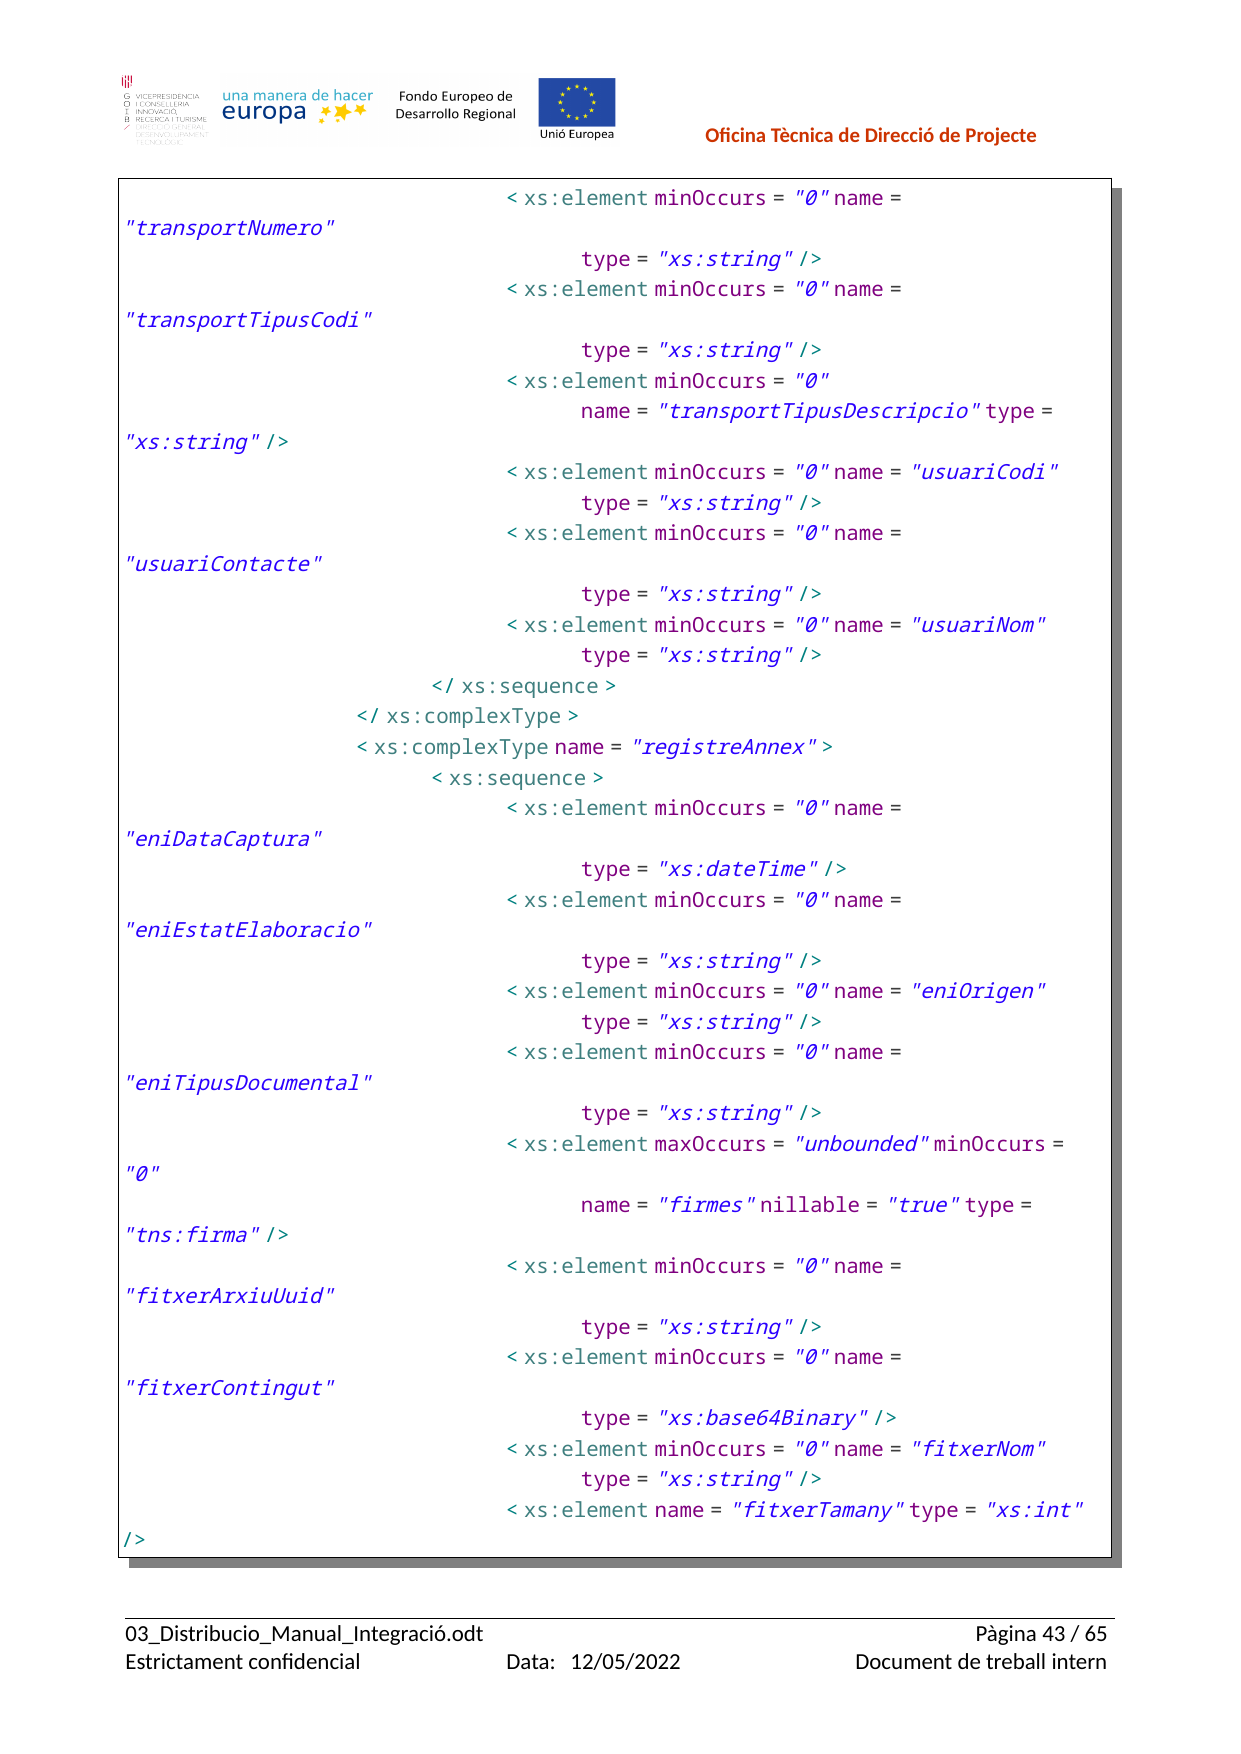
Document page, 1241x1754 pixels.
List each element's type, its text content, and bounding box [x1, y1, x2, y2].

text type = "xs:string" /> [119, 1459, 1111, 1490]
text type = "xs:string" /> [119, 941, 1111, 971]
text < xs:element name = "fitxerTamany" type = "xs:int" /> [119, 1490, 1111, 1557]
text type = "xs:string" /> [119, 1307, 1111, 1337]
text type = "xs:string" /> [119, 483, 1111, 513]
text < xs:element minOccurs = "0" [119, 361, 1111, 391]
text type = "xs:string" /> [119, 574, 1111, 605]
text type = "xs:string" /> [119, 239, 1111, 269]
text type = "xs:string" /> [119, 636, 1111, 666]
text < xs:element minOccurs = "0" name = "eniOrigen" [119, 971, 1111, 1002]
text < xs:element minOccurs = "0" name = "usuariCodi" [119, 452, 1111, 483]
text type = "xs:base64Binary" /> [119, 1398, 1111, 1429]
text < xs:element minOccurs = "0" name = "usuariNom" [119, 605, 1111, 636]
text type = "xs:string" /> [119, 330, 1111, 361]
text name = "firmes" nillable = "true" type = "tns:firma" /> [119, 1185, 1111, 1246]
text </ xs:complexType > [119, 697, 1111, 727]
text < xs:element minOccurs = "0" name = "usuariContacte" [119, 513, 1111, 574]
text < xs:element minOccurs = "0" name = "eniDataCaptura" [119, 788, 1111, 849]
text < xs:element minOccurs = "0" name = "eniTipusDocumental" [119, 1032, 1111, 1093]
text < xs:element minOccurs = "0" name = "fitxerContingut" [119, 1337, 1111, 1398]
text < xs:element minOccurs = "0" name = "fitxerNom" [119, 1429, 1111, 1459]
text < xs:element minOccurs = "0" name = "fitxerArxiuUuid" [119, 1246, 1111, 1307]
picture [219, 73, 621, 147]
text </ xs:sequence > [119, 666, 1111, 697]
text type = "xs:dateTime" /> [119, 849, 1111, 880]
text < xs:complexType name = "registreAnnex" > [119, 727, 1111, 758]
text < xs:element minOccurs = "0" name = "eniEstatElaboracio" [119, 880, 1111, 941]
text < xs:element maxOccurs = "unbounded" minOccurs = "0" [119, 1124, 1111, 1185]
text < xs:element minOccurs = "0" name = "transportTipusCodi" [119, 269, 1111, 330]
text < xs:element minOccurs = "0" name = "transportNumero" [119, 179, 1111, 239]
text < xs:sequence > [119, 758, 1111, 788]
text type = "xs:string" /> [119, 1002, 1111, 1032]
text name = "transportTipusDescripcio" type = "xs:string" /> [119, 391, 1111, 452]
text type = "xs:string" /> [119, 1093, 1111, 1124]
picture [118, 73, 213, 147]
